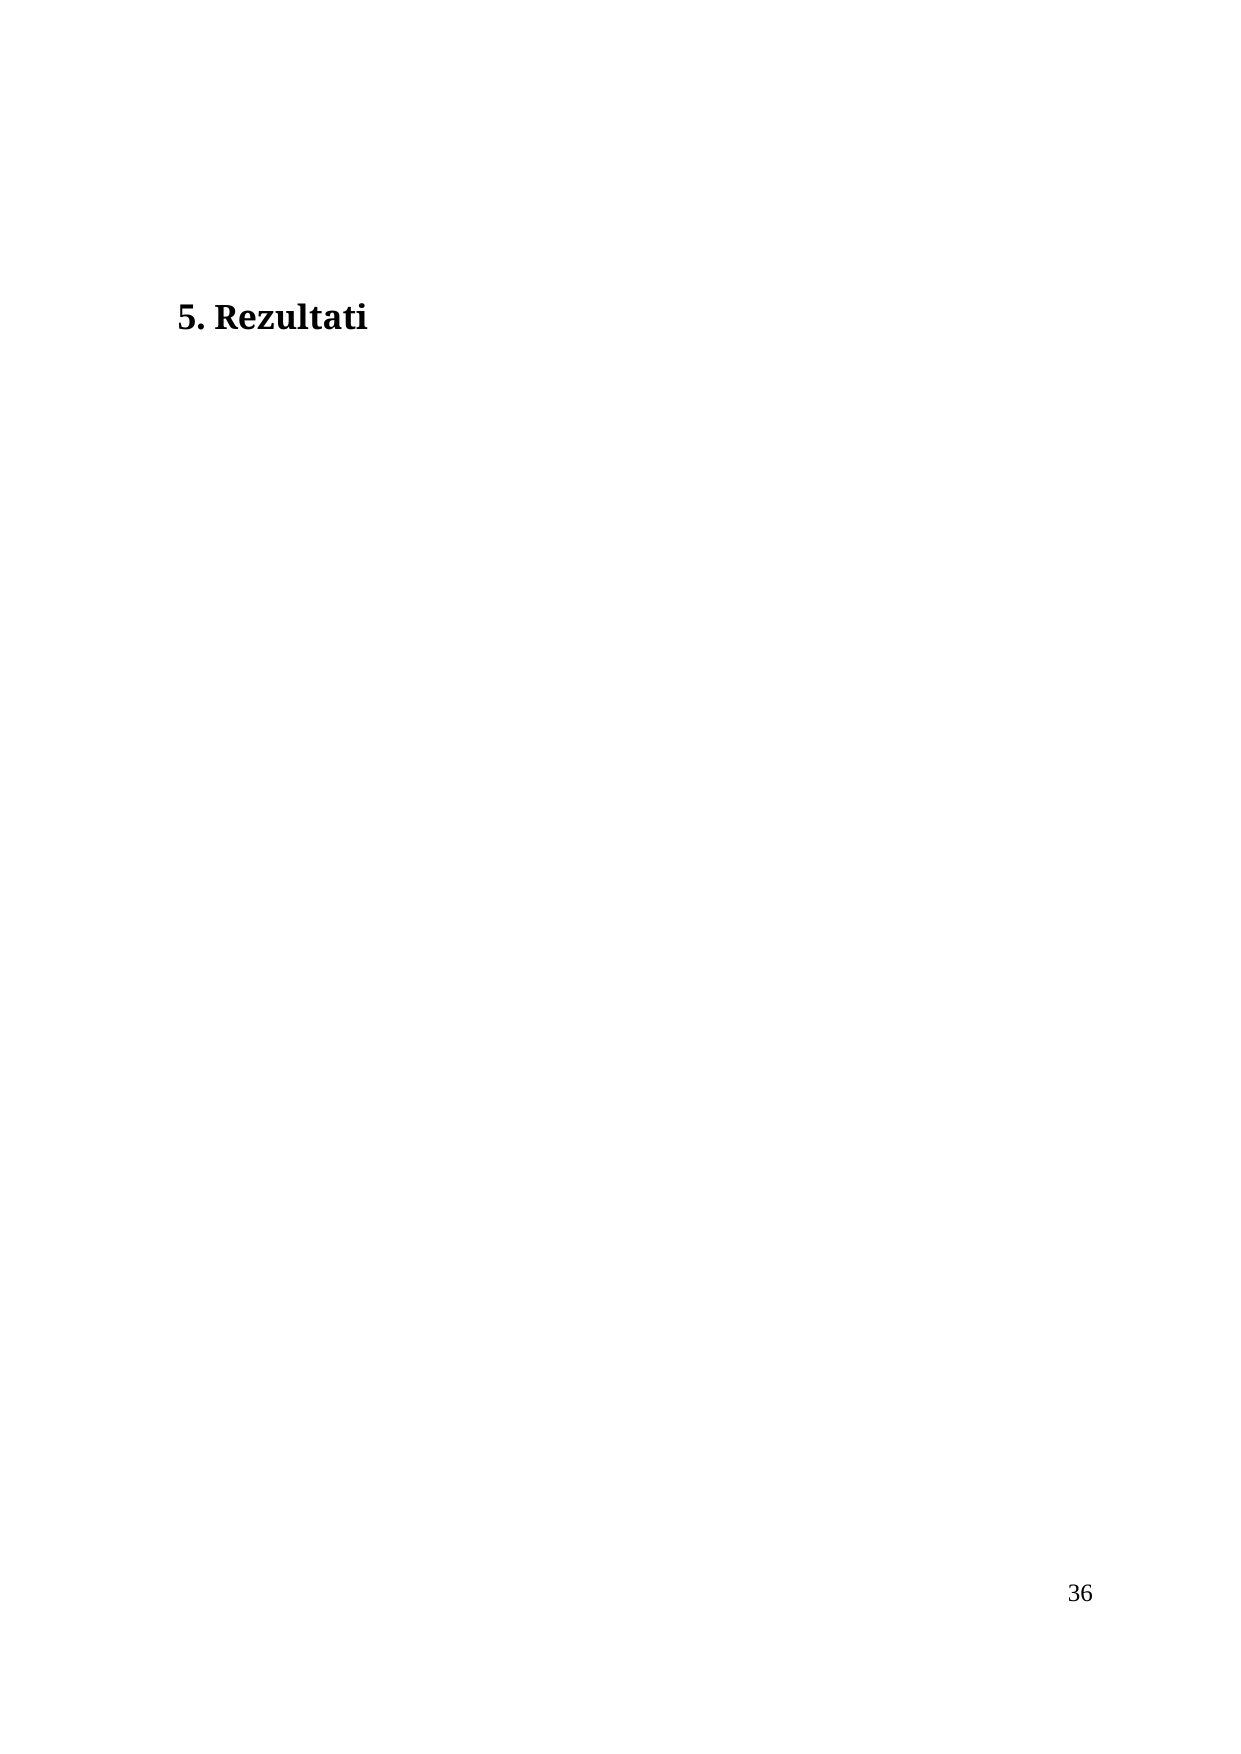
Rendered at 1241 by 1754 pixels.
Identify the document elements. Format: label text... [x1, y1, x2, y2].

subtitle 5. Rezultati [177, 293, 1093, 339]
